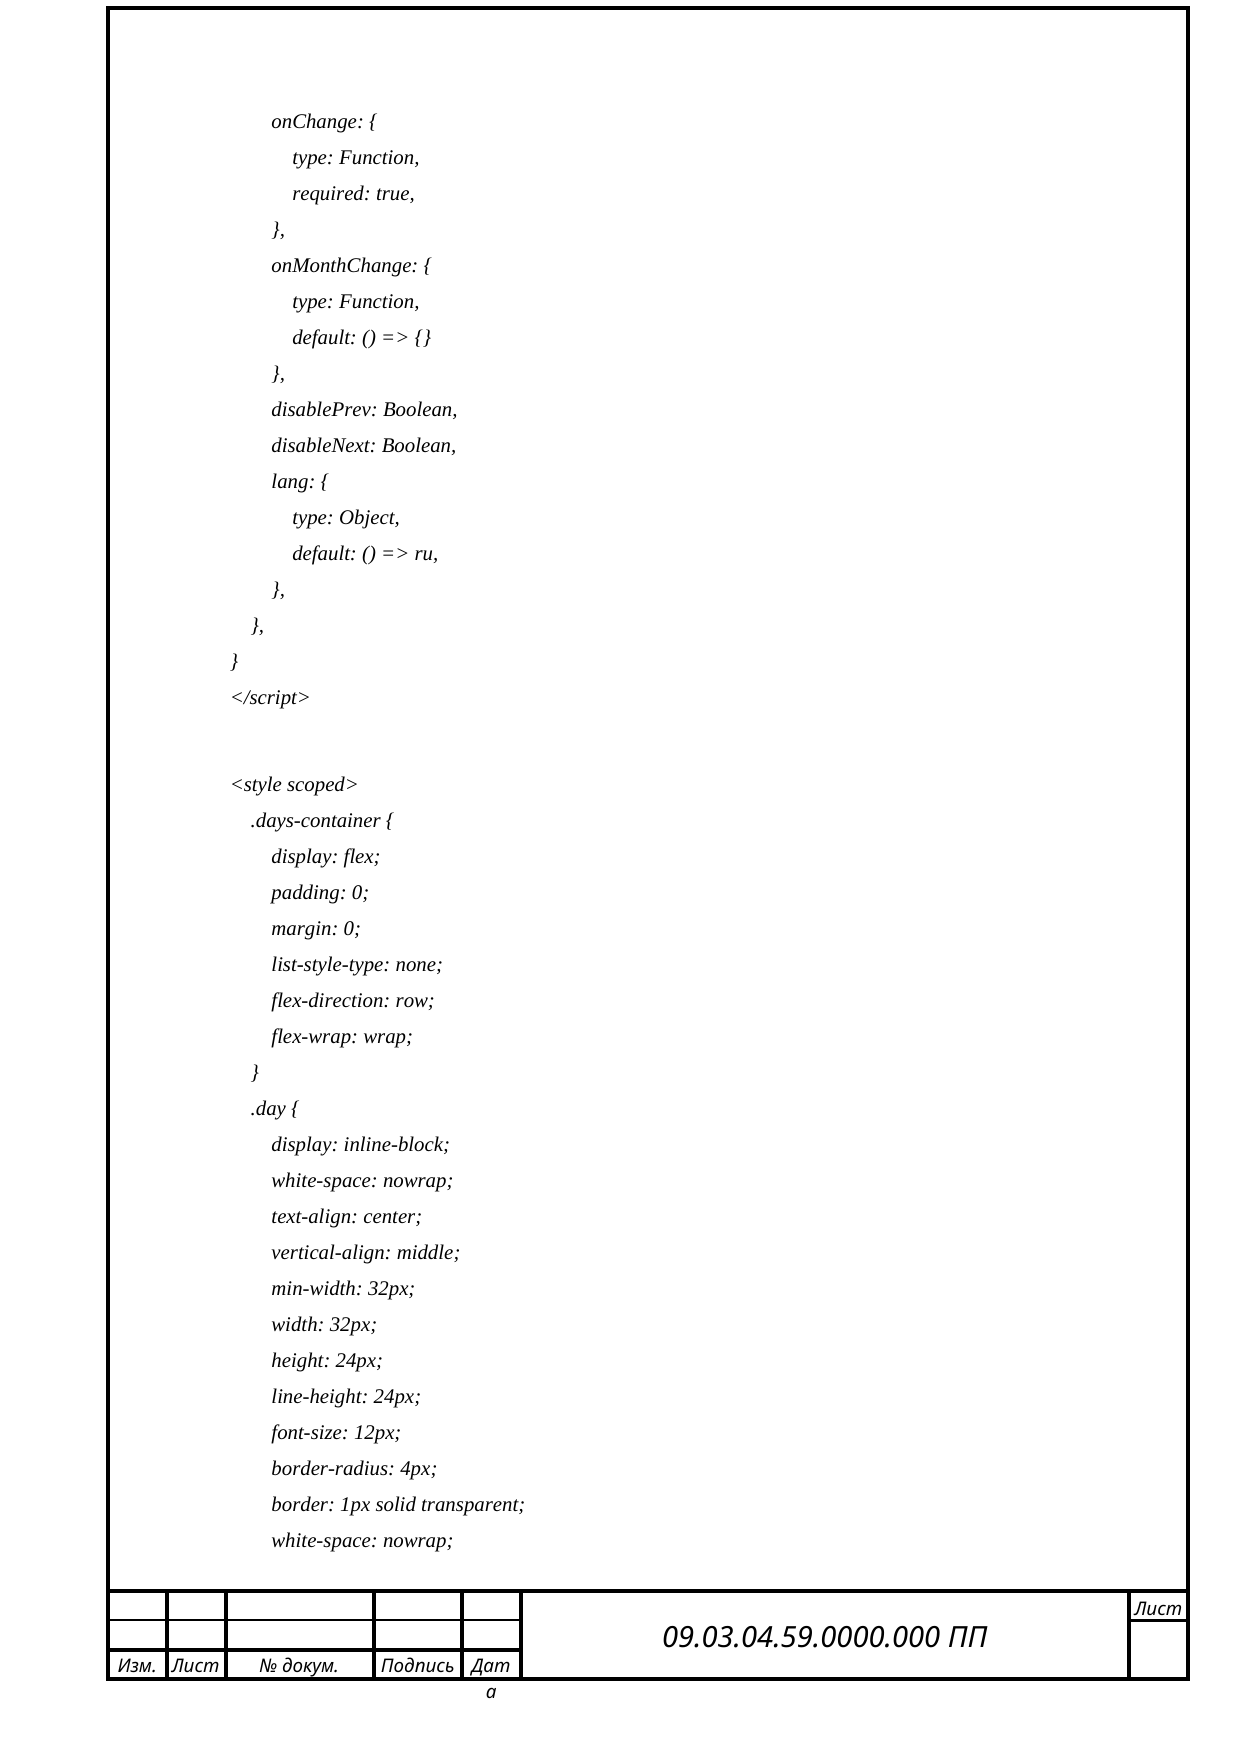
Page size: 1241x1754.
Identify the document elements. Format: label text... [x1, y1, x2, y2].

text required: true, [229, 181, 1163, 205]
text <style scoped> [229, 772, 1163, 796]
text onChange: { [229, 108, 1163, 133]
text flex-wrap: wrap; [229, 1024, 1163, 1048]
text }, [229, 361, 1163, 385]
text type: Function, [229, 289, 1163, 313]
text text-align: center; [229, 1204, 1163, 1228]
text onMonthChange: { [229, 253, 1163, 277]
text flex-direction: row; [229, 988, 1163, 1012]
text min-width: 32px; [229, 1276, 1163, 1300]
text type: Function, [229, 144, 1163, 169]
text default: () => {} [229, 325, 1163, 349]
text } [229, 1060, 1163, 1084]
text display: flex; [229, 844, 1163, 868]
text disableNext: Boolean, [229, 433, 1163, 457]
text }, [229, 577, 1163, 601]
text border-radius: 4px; [229, 1456, 1163, 1480]
text border: 1px solid transparent; [229, 1492, 1163, 1516]
text list-style-type: none; [229, 952, 1163, 976]
text type: Object, [229, 505, 1163, 529]
text .days-container { [229, 808, 1163, 832]
text lang: { [229, 469, 1163, 493]
text padding: 0; [229, 880, 1163, 904]
text }, [229, 613, 1163, 637]
text height: 24px; [229, 1348, 1163, 1372]
text display: inline-block; [229, 1132, 1163, 1156]
text font-size: 12px; [229, 1420, 1163, 1444]
text disablePrev: Boolean, [229, 397, 1163, 421]
text width: 32px; [229, 1312, 1163, 1336]
text white-space: nowrap; [229, 1168, 1163, 1192]
text }, [229, 217, 1163, 241]
text margin: 0; [229, 916, 1163, 940]
text line-height: 24px; [229, 1384, 1163, 1408]
text </script> [229, 685, 1163, 709]
text vertical-align: middle; [229, 1240, 1163, 1264]
text white-space: nowrap; [229, 1528, 1163, 1552]
text .day { [229, 1096, 1163, 1120]
text } [229, 649, 1163, 673]
text default: () => ru, [229, 541, 1163, 565]
